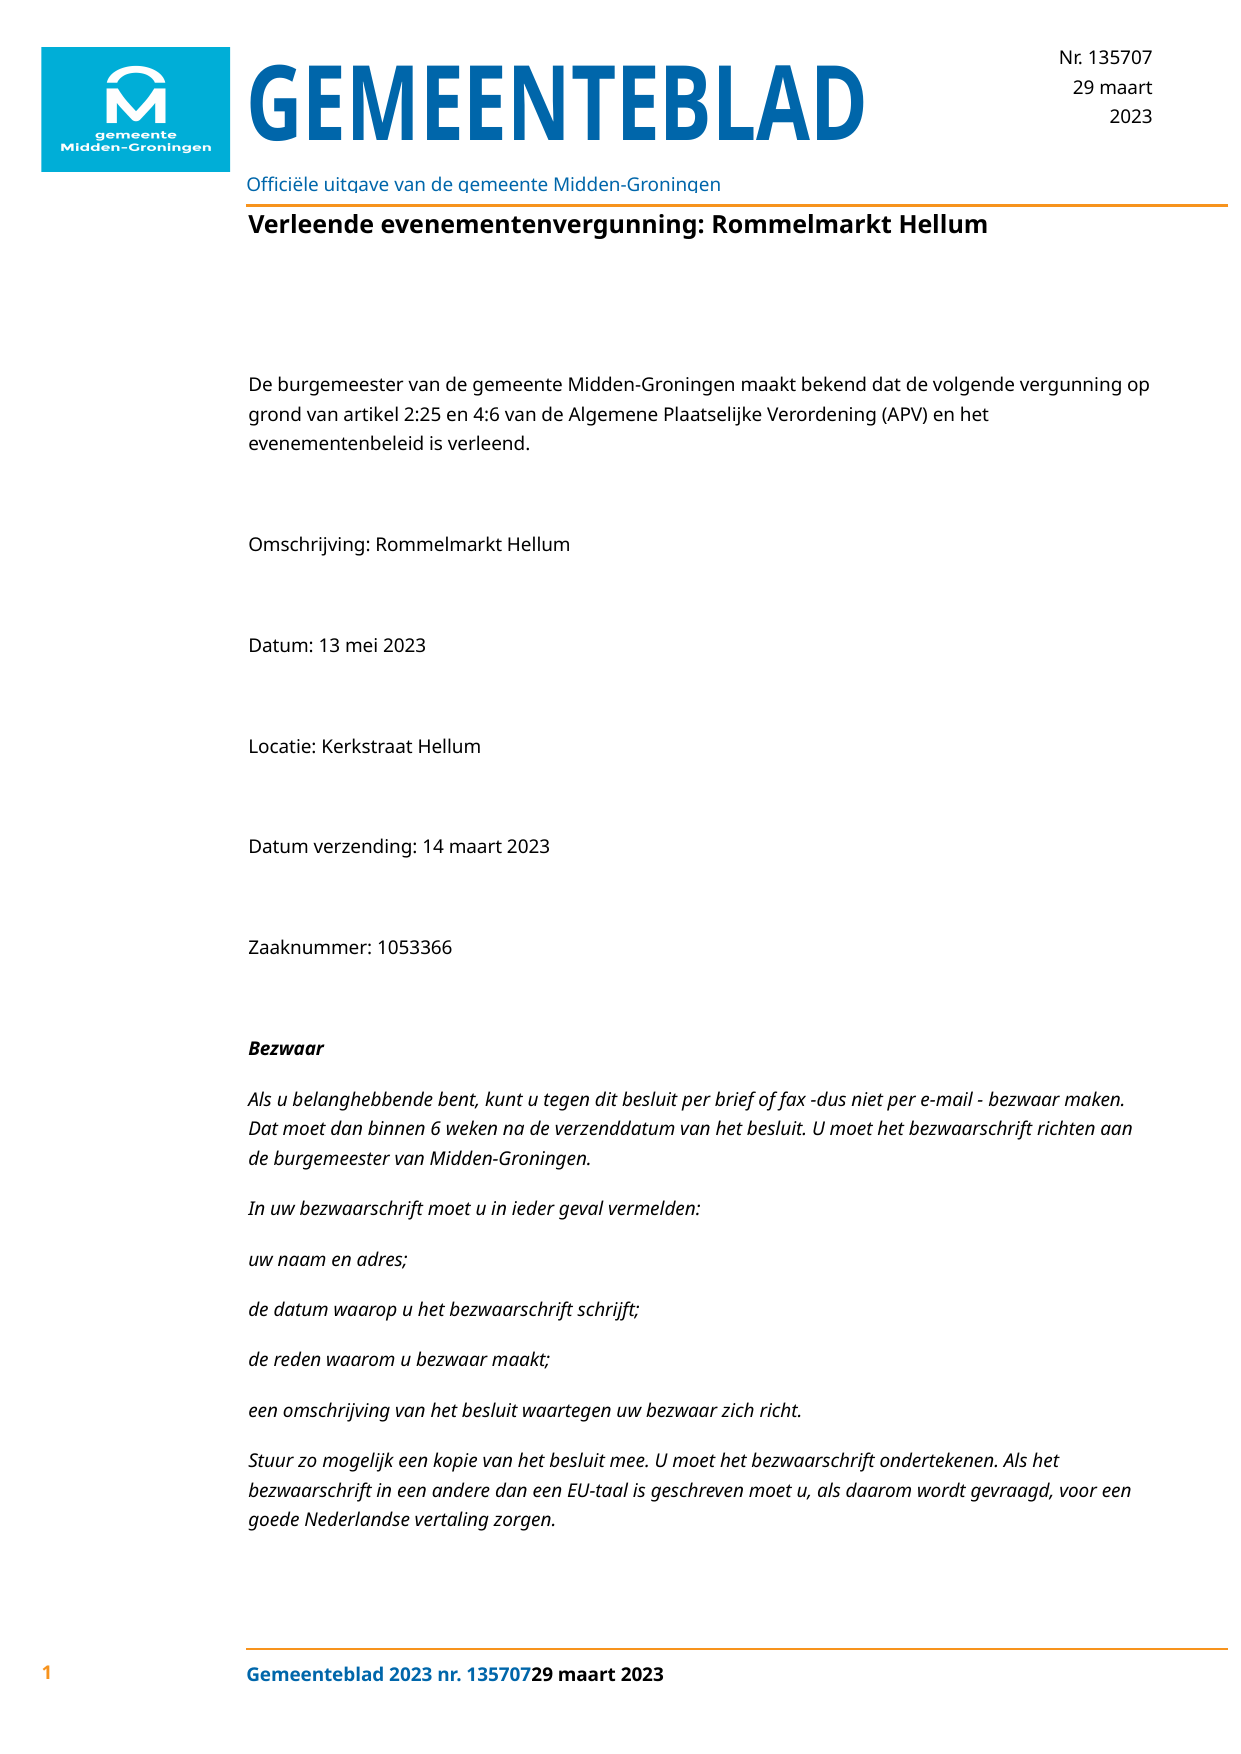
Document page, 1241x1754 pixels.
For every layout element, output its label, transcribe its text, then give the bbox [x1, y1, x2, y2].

text Verleende evenementenvergunning: Rommelmarkt Hellum [248, 207, 1152, 241]
text Omschrijving: Rommelmarkt Hellum [248, 531, 1152, 557]
text Datum verzending: 14 maart 2023 [248, 834, 1152, 859]
text Zaaknummer: 1053366 [248, 934, 1152, 960]
text de datum waarop u het bezwaarschrift schrijft; [248, 1296, 1152, 1322]
text De burgemeester van de gemeente Midden-Groningen maakt bekend dat de volgende vergunning op grond van artikel 2:25 en 4:6 van de Algemene Plaatselijke Verordening (APV) en het evenementenbeleid is verleend. [248, 371, 1152, 456]
text een omschrijving van het besluit waartegen uw bezwaar zich richt. [248, 1397, 1152, 1423]
text uw naam en adres; [248, 1246, 1152, 1271]
text Datum: 13 mei 2023 [248, 632, 1152, 658]
picture [108, 66, 164, 82]
text Bezwaar [248, 1035, 1152, 1061]
picture [184, 146, 190, 153]
text Stuur zo mogelijk een kopie van het besluit mee. U moet het bezwaarschrift ondertekenen. Als het bezwaarschrift in een andere dan een EU-taal is geschreven moet u, als daarom wordt gevraagd, voor een goede Nederlandse vertaling zorgen. [248, 1447, 1152, 1532]
picture [107, 89, 165, 122]
text de reden waarom u bezwaar maakt; [248, 1347, 1152, 1372]
text In uw bezwaarschrift moet u in ieder geval vermelden: [248, 1195, 1152, 1221]
text Locatie: Kerkstraat Hellum [248, 733, 1152, 758]
text Als u belanghebbende bent, kunt u tegen dit besluit per brief of fax -dus niet per e-mail - bezwaar maken. Dat moet dan binnen 6 weken na de verzenddatum van het besluit. U moet het bezwaarschrift richten aan de burgemeester van Midden-Groningen. [248, 1086, 1152, 1171]
